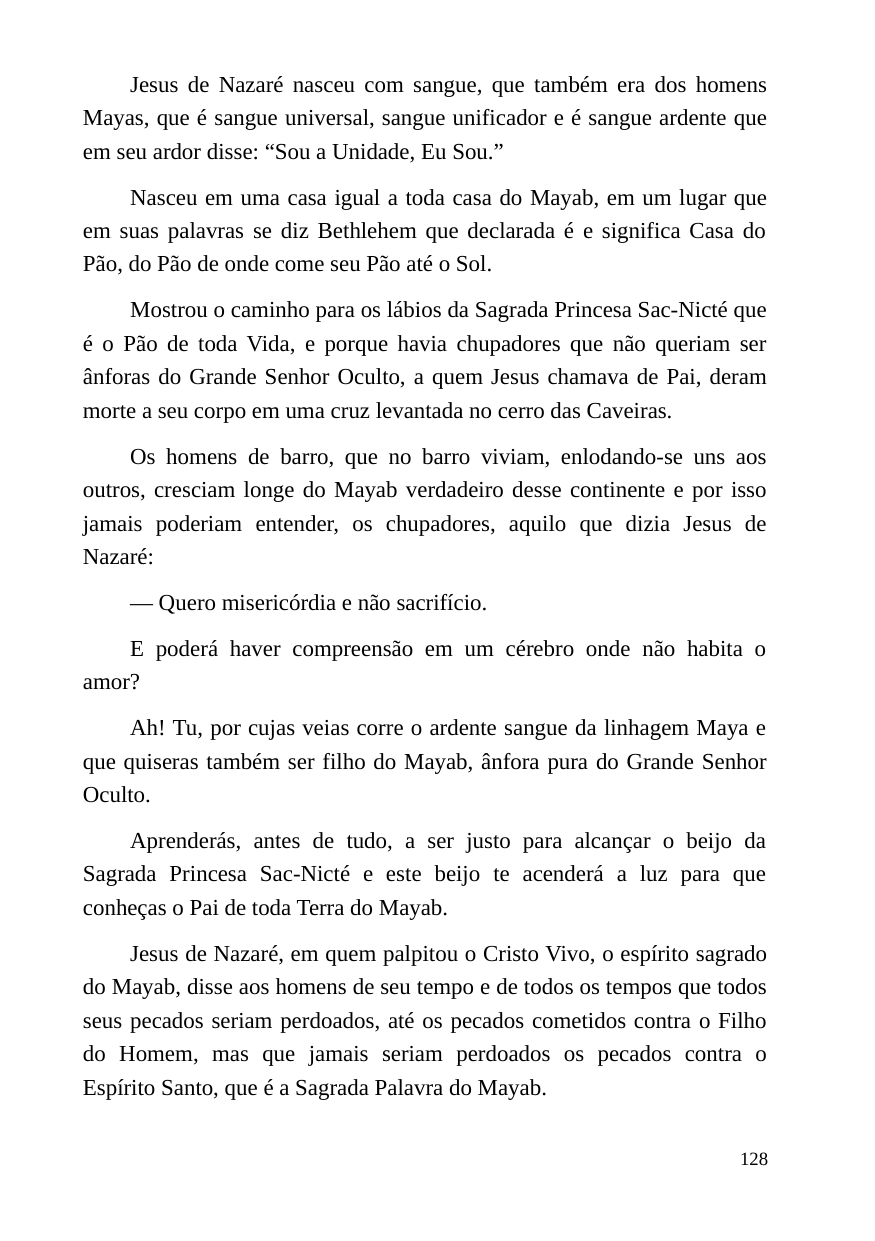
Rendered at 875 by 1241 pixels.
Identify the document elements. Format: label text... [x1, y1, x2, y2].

text Jesus de Nazaré, em quem palpitou o Cristo Vivo, o espírito sagrado do Mayab, disse aos homens de seu tempo e de todos os tempos que todos seus pecados seriam perdoados, até os pecados cometidos contra o Filho do Homem, mas que jamais seriam perdoados os pecados contra o Espírito Santo, que é a Sagrada Palavra do Mayab. [83, 940, 768, 1100]
text Nasceu em uma casa igual a toda casa do Mayab, em um lugar que em suas palavras se diz Bethlehem que declarada é e significa Casa do Pão, do Pão de onde come seu Pão até o Sol. [83, 184, 768, 277]
text Jesus de Nazaré nasceu com sangue, que também era dos homens Mayas, que é sangue universal, sangue unificador e é sangue ardente que em seu ardor disse: “Sou a Unidade, Eu Sou.” [83, 71, 768, 164]
text Aprenderás, antes de tudo, a ser justo para alcançar o beijo da Sagrada Princesa Sac-Nicté e este beijo te acenderá a luz para que conheças o Pai de toda Terra do Mayab. [83, 827, 768, 920]
text Ah! Tu, por cujas veias corre o ardente sangue da linhagem Maya e que quiseras também ser filho do Mayab, ânfora pura do Grande Senhor Oculto. [83, 714, 768, 807]
text Os homens de barro, que no barro viviam, enlodando-se uns aos outros, cresciam longe do Mayab verdadeiro desse continente e por isso jamais poderiam entender, os chupadores, aquilo que dizia Jesus de Nazaré: [83, 443, 768, 569]
text E poderá haver compreensão em um cérebro onde não habita o amor? [83, 635, 768, 695]
text Mostrou o caminho para os lábios da Sagrada Princesa Sac-Nicté que é o Pão de toda Vida, e porque havia chupadores que não queriam ser ânforas do Grande Senhor Oculto, a quem Jesus chamava de Pai, deram morte a seu corpo em uma cruz levantada no cerro das Caveiras. [83, 296, 768, 423]
text — Quero misericórdia e não sacrifício. [83, 589, 768, 615]
